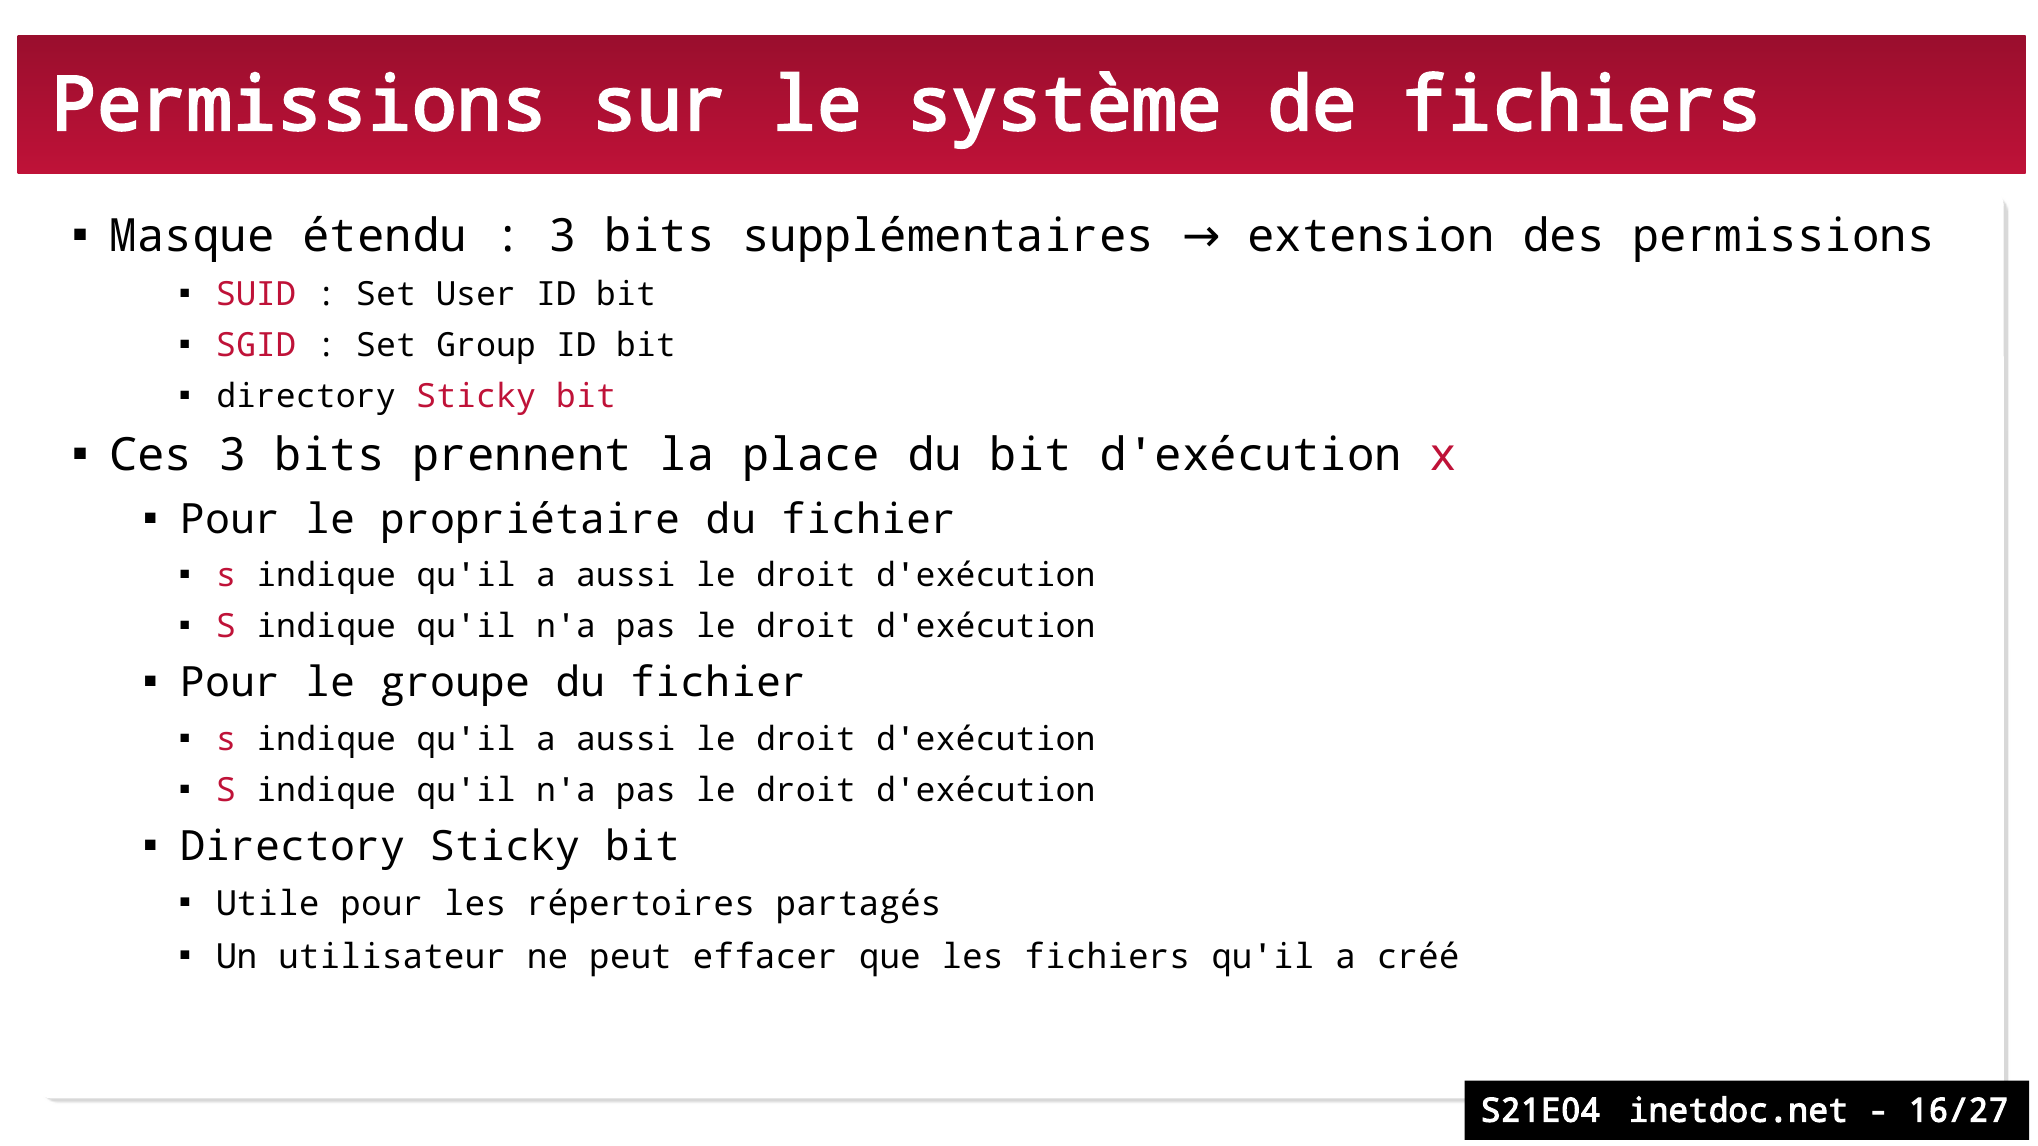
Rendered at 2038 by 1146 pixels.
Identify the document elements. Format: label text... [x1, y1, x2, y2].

text_box Permissions sur le système de fichiers [17, 35, 2026, 174]
text_box Masque étendu : 3 bits supplémentaires → extension des permissions SUID : Set User ID bit SGID : Set Group ID bit directory Sticky bit Ces 3 bits prennent la place du bit d'exécution x Pour le propriétaire du fichier s indique qu'il a aussi le droit d'exécution S indique qu'il n'a pas le droit d'exécution Pour le groupe du fichier s indique qu'il a aussi le droit d'exécution S indique qu'il n'a pas le droit d'exécution Directory Sticky bit Utile pour les répertoires partagés Un utilisateur ne peut effacer que les fichiers qu'il a créé [35, 188, 2004, 1099]
text_box S21E04 inetdoc.net - <numéro>/27 [1464, 1080, 2030, 1140]
